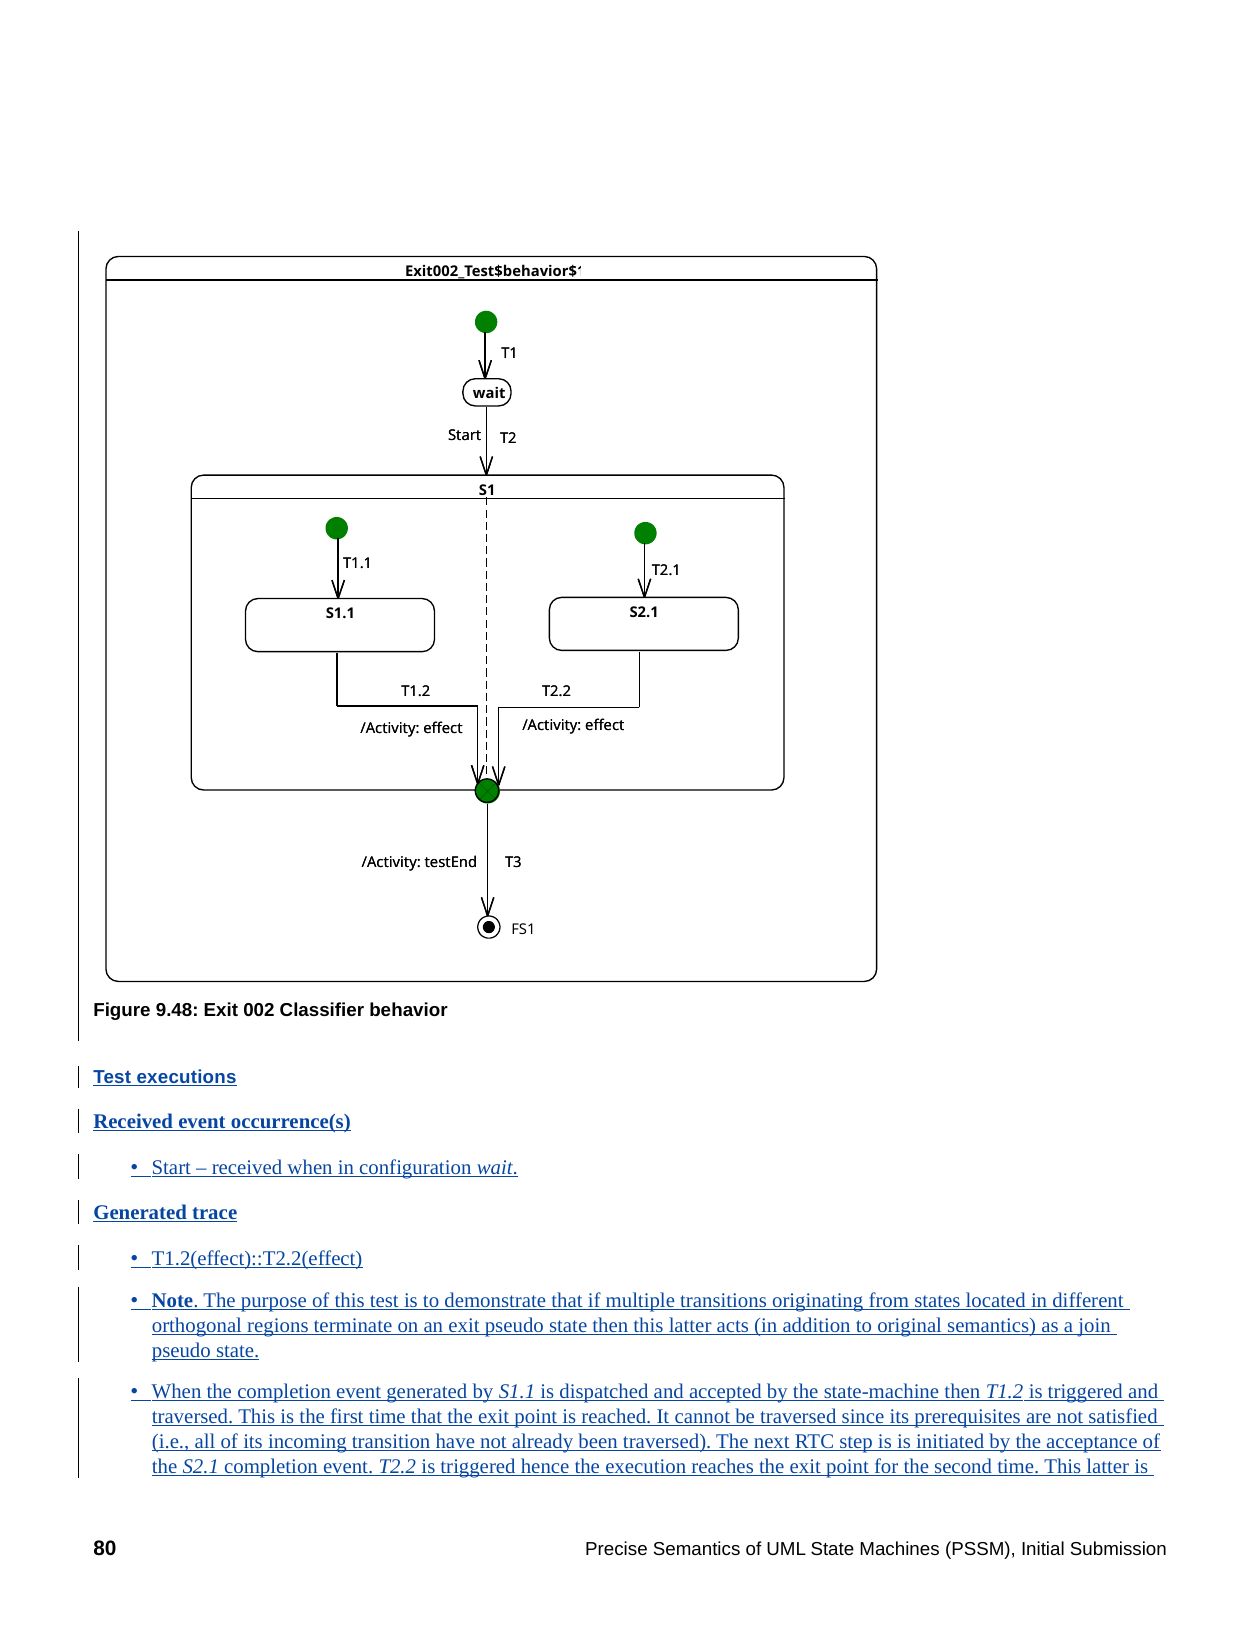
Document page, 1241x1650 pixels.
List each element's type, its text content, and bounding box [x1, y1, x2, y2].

list When the completion event generated by S1.1 is dispatched and accepted by the state-machine then T1.2 is triggered and [131, 1378, 1164, 1400]
text Received event occurrence(s) [93, 1109, 1164, 1133]
text Generated trace [93, 1200, 1164, 1224]
list Note. The purpose of this test is to demonstrate that if multiple transitions originating from states located in different orthogonal regions terminate on an exit pseudo state then this latter acts (in addition to original semantics) as a join pseudo state. [131, 1287, 1164, 1362]
text Figure 9.48: Exit 002 Classifier behavior [93, 243, 891, 1020]
list Start – received when in configuration wait. [131, 1154, 1164, 1179]
list traversed. This is the first time that the exit point is reached. It cannot be traversed since its prerequisites are not satisfied (i.e., all of its incoming transition have not already been traversed). The next RTC step is is initiated by the acceptance of the S2.1 completion event. T2.2 is triggered hence the execution reaches the exit point for the second time. This latter is [131, 1401, 1164, 1478]
subtitle Test executions [93, 1066, 1164, 1088]
list T1.2(effect)::T2.2(effect) [131, 1245, 1164, 1270]
